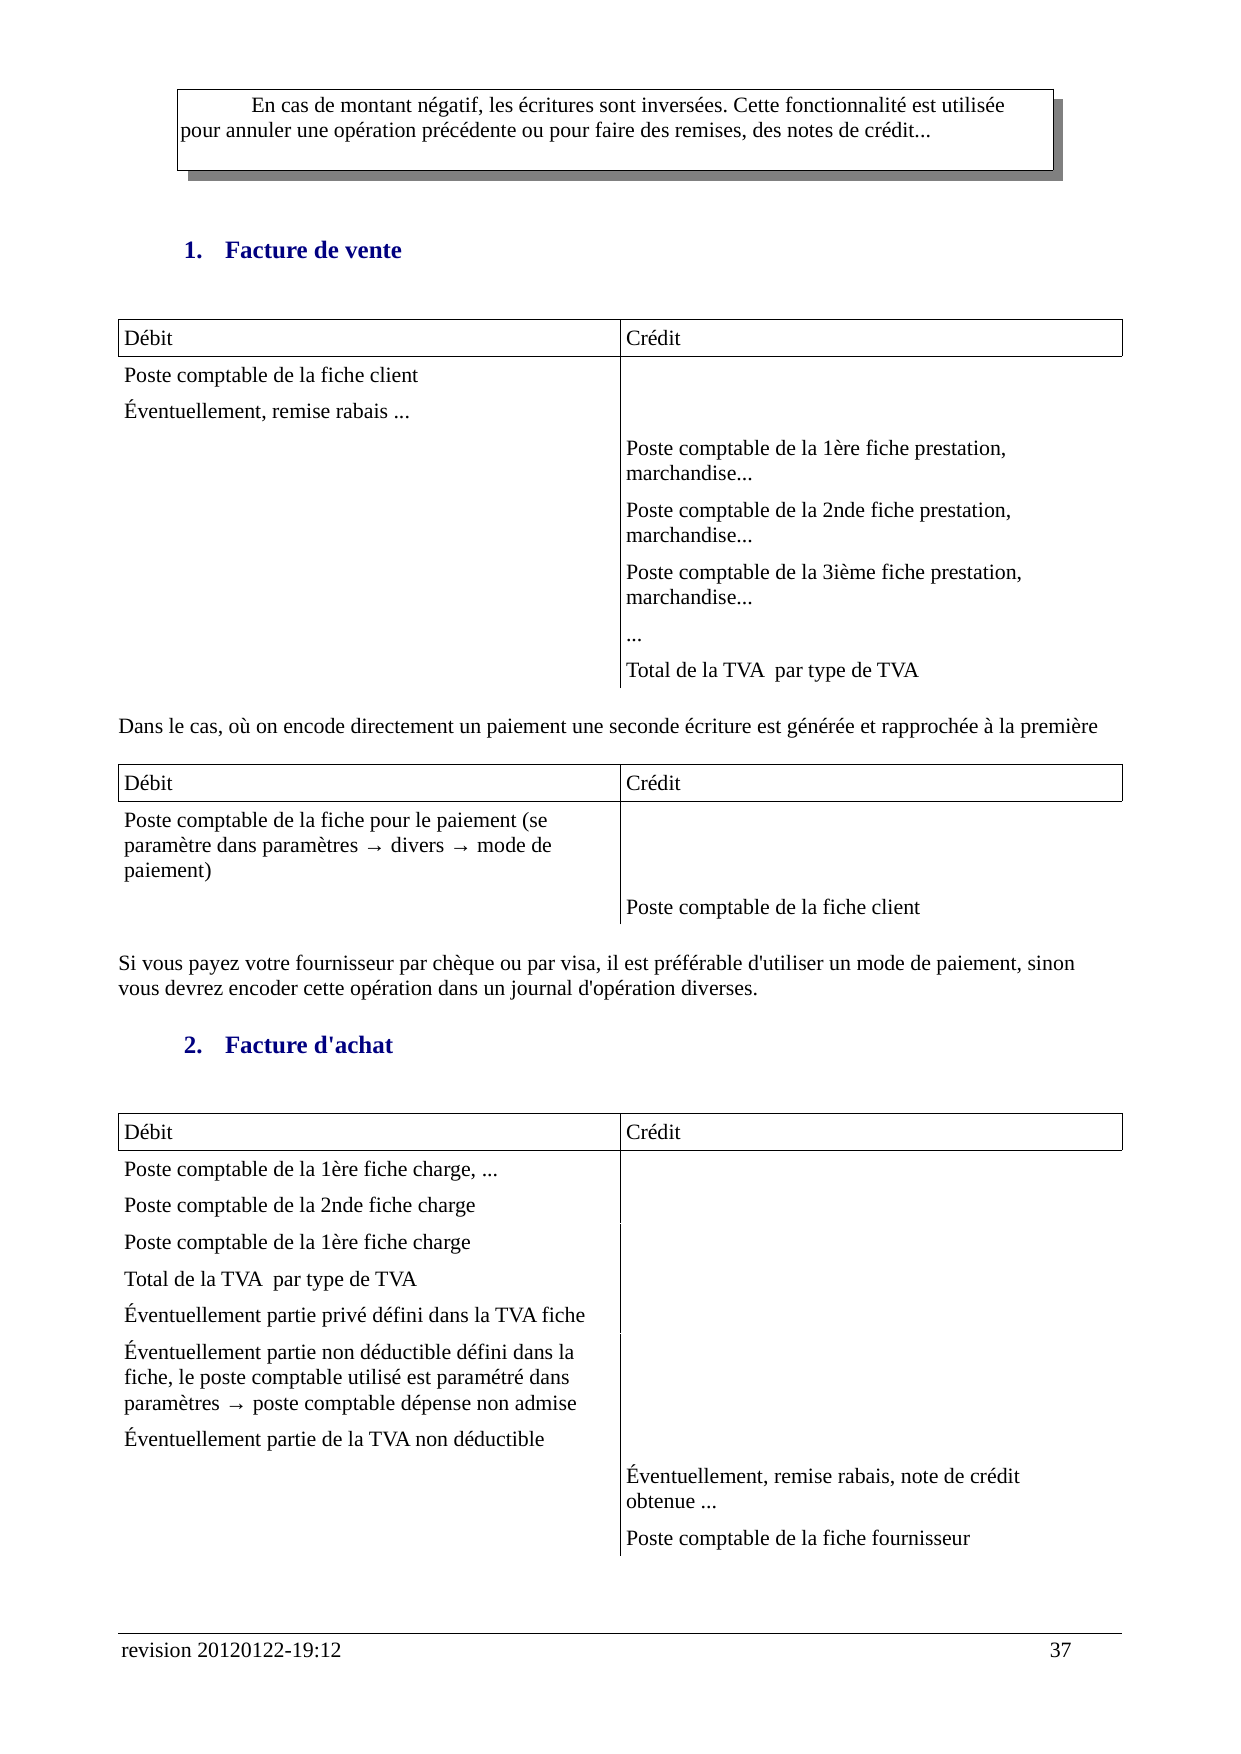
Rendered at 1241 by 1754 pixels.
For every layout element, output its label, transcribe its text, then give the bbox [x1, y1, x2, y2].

table_cell [621, 393, 1122, 429]
table_cell [118, 491, 620, 553]
table_cell ... [621, 615, 1122, 652]
table_header Crédit [621, 320, 1122, 356]
table_cell Poste comptable de la 2nde fiche prestation, marchandise... [621, 491, 1122, 553]
table_cell [621, 1260, 1122, 1297]
table_cell Poste comptable de la fiche pour le paiement (se paramètre dans paramètres → divers → mode de paiement) [118, 802, 620, 888]
table_cell Éventuellement partie non déductible défini dans la fiche, le poste comptable utilisé est paramétré dans paramètres → poste comptable dépense non admise [118, 1334, 620, 1421]
table_cell Poste comptable de la fiche fournisseur [621, 1519, 1122, 1556]
table_cell Poste comptable de la 1ère fiche charge, ... [118, 1151, 620, 1187]
table_cell Poste comptable de la 1ère fiche charge [118, 1224, 620, 1260]
table_cell Poste comptable de la fiche client [118, 357, 620, 393]
subtitle Facture d'achat [177, 1030, 1122, 1058]
table_cell Poste comptable de la fiche client [621, 888, 1122, 924]
table_cell [621, 1421, 1122, 1457]
table_cell Poste comptable de la 3ième fiche prestation, marchandise... [621, 553, 1122, 615]
text Dans le cas, où on encode directement un paiement une seconde écriture est générée et rapprochée à la première [118, 713, 1122, 739]
subtitle Facture de vente [177, 236, 1122, 264]
table_cell [118, 615, 620, 652]
table_header Débit [119, 320, 620, 356]
table_cell [118, 429, 620, 491]
table_cell Éventuellement, remise rabais, note de crédit obtenue ... [621, 1457, 1122, 1519]
table_cell Éventuellement partie de la TVA non déductible [118, 1421, 620, 1457]
table_cell [621, 1334, 1122, 1421]
table_cell [118, 652, 620, 688]
table_header Crédit [621, 1114, 1122, 1150]
table_cell [118, 1519, 620, 1556]
text En cas de montant négatif, les écritures sont inversées. Cette fonctionnalité est utilisée pour annuler une opération précédente ou pour faire des remises, des notes de crédit... [178, 90, 1052, 142]
table_cell [118, 553, 620, 615]
table_cell [118, 1457, 620, 1519]
table_header Crédit [621, 765, 1122, 801]
table_cell [621, 1297, 1122, 1333]
table_cell Poste comptable de la 1ère fiche prestation, marchandise... [621, 429, 1122, 491]
table_cell [621, 1151, 1122, 1187]
table_cell Poste comptable de la 2nde fiche charge [118, 1187, 620, 1223]
table_cell [621, 802, 1122, 888]
table_cell Total de la TVA par type de TVA [621, 652, 1122, 688]
text Si vous payez votre fournisseur par chèque ou par visa, il est préférable d'utiliser un mode de paiement, sinon vous devrez encoder cette opération dans un journal d'opération diverses. [118, 950, 1122, 1000]
table_header Débit [119, 1114, 620, 1150]
table_cell Total de la TVA par type de TVA [118, 1260, 620, 1297]
table_cell [118, 888, 620, 924]
table_cell [621, 1224, 1122, 1260]
table_cell [621, 1187, 1122, 1223]
table_cell Éventuellement, remise rabais ... [118, 393, 620, 429]
table_cell Éventuellement partie privé défini dans la TVA fiche [118, 1297, 620, 1333]
table_header Débit [119, 765, 620, 801]
table_cell [621, 357, 1122, 393]
